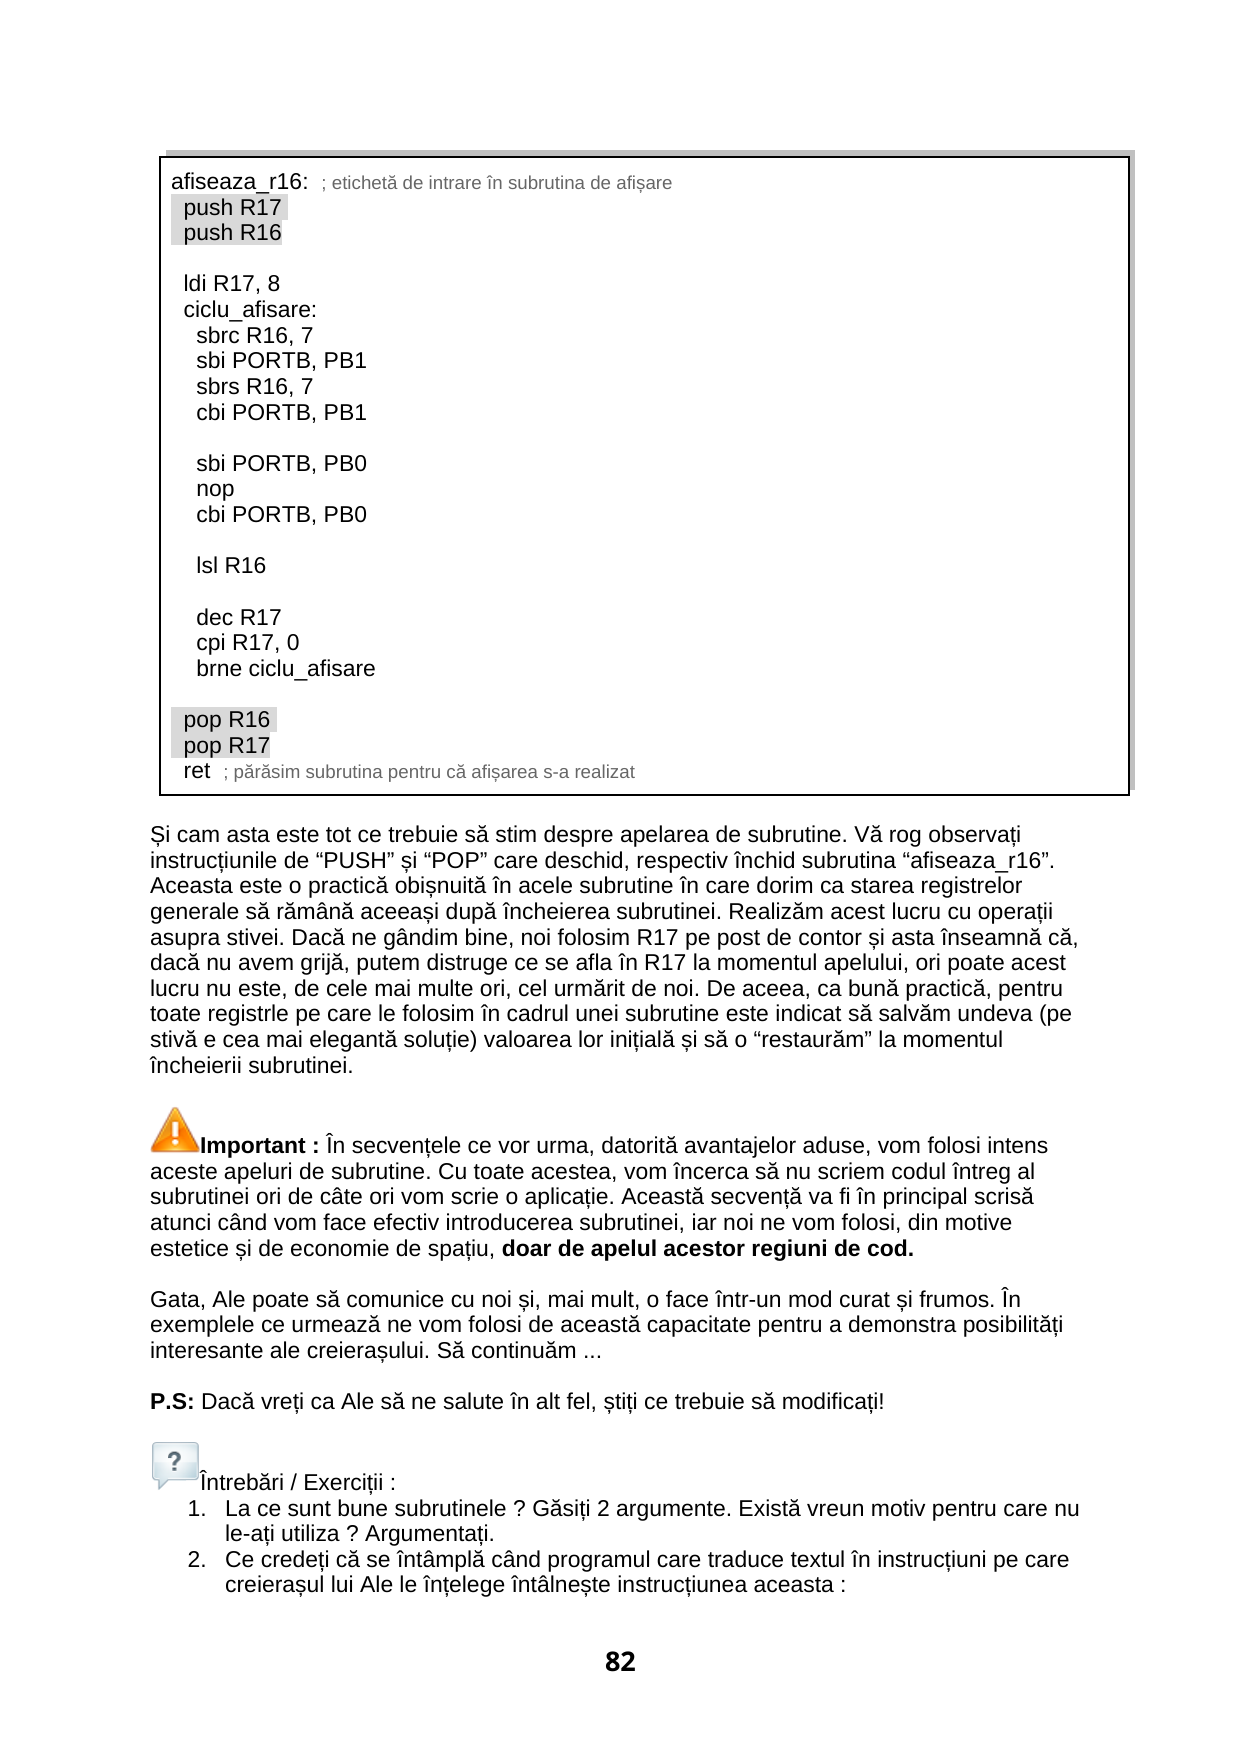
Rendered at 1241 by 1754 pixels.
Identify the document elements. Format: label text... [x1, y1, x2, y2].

text Și cam asta este tot ce trebuie să stim despre apelarea de subrutine. Vă rog observați instrucțiunile de “PUSH” și “POP” care deschid, respectiv închid subrutina “afiseaza_r16”. Aceasta este o practică obișnuită în acele subrutine în care dorim ca starea registrelor generale să rămână aceeași după încheierea subrutinei. Realizăm acest lucru cu operații asupra stivei. Dacă ne gândim bine, noi folosim R17 pe post de contor și asta înseamnă că, dacă nu avem grijă, putem distruge ce se afla în R17 la momentul apelului, ori poate acest lucru nu este, de cele mai multe ori, cel urmărit de noi. De aceea, ca bună practică, pentru toate registrle pe care le folosim în cadrul unei subrutine este indicat să salvăm undeva (pe stivă e cea mai elegantă soluție) valoarea lor inițială și să o “restaurăm” la momentul încheierii subrutinei. [150, 822, 1091, 1078]
picture [150, 1440, 200, 1491]
table_header afiseaza_r16: ; etichetă de intrare în subrutina de afișare push R17 push R16 ldi R17, 8 ciclu_afisare: sbrc R16, 7 sbi PORTB, PB1 sbrs R16, 7 cbi PORTB, PB1 sbi PORTB, PB0 nop cbi PORTB, PB0 lsl R16 dec R17 cpi R17, 0 brne ciclu_afisare pop R16 pop R17 ret ; părăsim subrutina pentru că afișarea s-a realizat [161, 158, 1128, 794]
text Important : În secvențele ce vor urma, datorită avantajelor aduse, vom folosi intens aceste apeluri de subrutine. Cu toate acestea, vom încerca să nu scriem codul întreg al subrutinei ori de câte ori vom scrie o aplicație. Această secvență va fi în principal scrisă atunci când vom face efectiv introducerea subrutinei, iar noi ne vom folosi, din motive estetice și de economie de spațiu, doar de apelul acestor regiuni de cod. [150, 1103, 1091, 1261]
text Întrebări / Exerciții : [150, 1466, 1091, 1495]
text Gata, Ale poate să comunice cu noi și, mai mult, o face într-un mod curat și frumos. În exemplele ce urmează ne vom folosi de această capacitate pentru a demonstra posibilități interesante ale creierașului. Să continuăm ... [150, 1287, 1091, 1363]
list La ce sunt bune subrutinele ? Găsiți 2 argumente. Există vreun motiv pentru care nu le-ați utiliza ? Argumentați. [187, 1495, 1091, 1546]
text P.S: Dacă vreți ca Ale să ne salute în alt fel, știți ce trebuie să modificați! [150, 1389, 1091, 1415]
picture [150, 1103, 200, 1154]
list Ce credeți că se întâmplă când programul care traduce textul în instrucțiuni pe care creierașul lui Ale le înțelege întâlnește instrucțiunea aceasta : [187, 1546, 1091, 1598]
